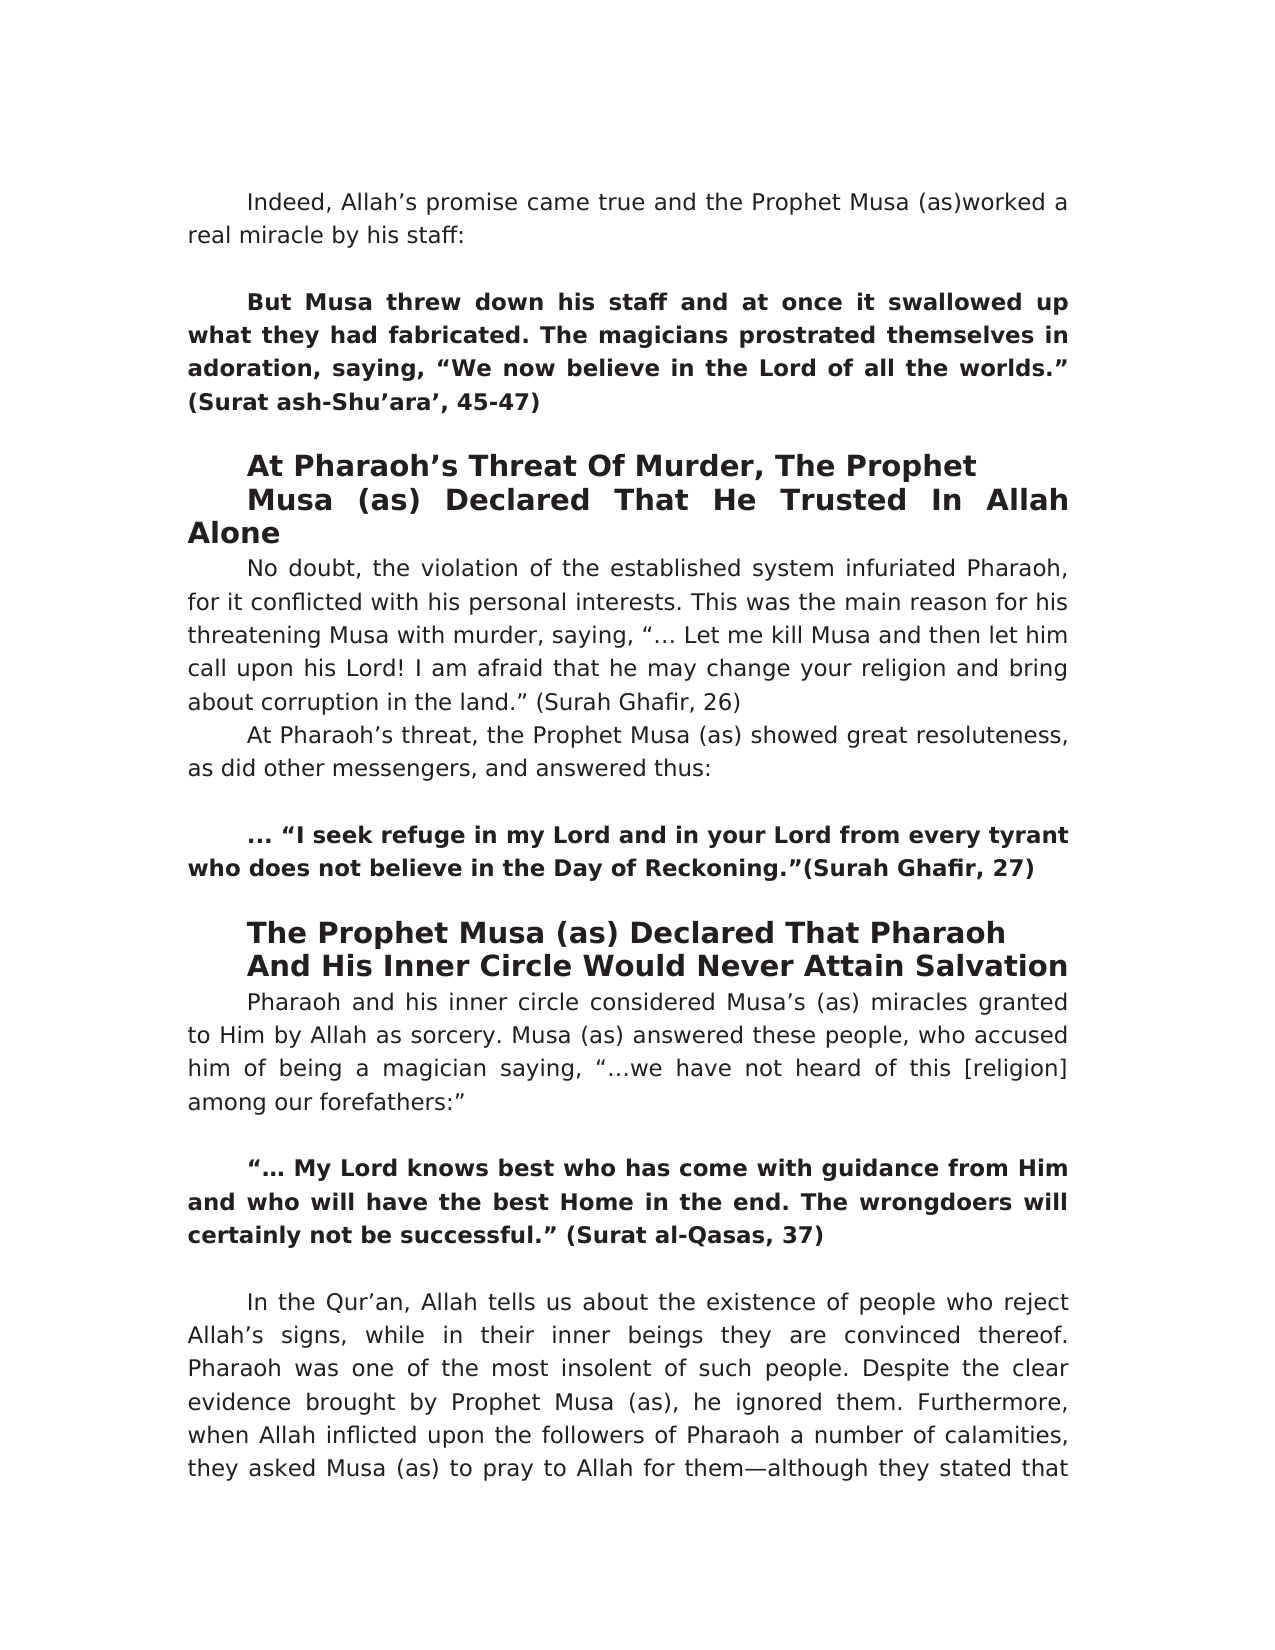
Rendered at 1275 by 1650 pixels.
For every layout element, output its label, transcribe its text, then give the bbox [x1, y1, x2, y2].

text Pharaoh and his inner circle considered Musa’s (as) miracles granted to Him by Allah as sorcery. Musa (as) answered these people, who accused him of being a magician saying, “…we have not heard of this [religion] among our forefathers:” [187, 983, 1070, 1117]
text ... “I seek refuge in my Lord and in your Lord from every tyrant who does not believe in the Day of Reckoning.”(Surah Ghafir, 27) [187, 817, 1070, 883]
text And His Inner Circle Would Never Attain Salvation [187, 950, 1070, 983]
text But Musa threw down his staff and at once it swallowed up what they had fabricated. The magicians prostrated themselves in adoration, saying, “We now believe in the Lord of all the worlds.” (Surat ash-Shu’ara’, 45-47) [187, 283, 1070, 417]
text Indeed, Allah’s promise came true and the Prophet Musa (as)worked a real miracle by his staff: [187, 183, 1070, 250]
text At Pharaoh’s threat, the Prophet Musa (as) showed great resoluteness, as did other messengers, and answered thus: [187, 717, 1070, 783]
text No doubt, the violation of the established system infuriated Pharaoh, for it conflicted with his personal interests. This was the main reason for his threatening Musa with murder, saying, “… Let me kill Musa and then let him call upon his Lord! I am afraid that he may change your religion and bring about corruption in the land.” (Surah Ghafir, 26) [187, 550, 1070, 717]
text Musa (as) Declared That He Trusted In Allah Alone [187, 483, 1070, 550]
text In the Qur’an, Allah tells us about the existence of people who reject Allah’s signs, while in their inner beings they are convinced thereof. Pharaoh was one of the most insolent of such people. Despite the clear evidence brought by Prophet Musa (as), he ignored them. Furthermore, when Allah inflicted upon the followers of Pharaoh a number of calamities, they asked Musa (as) to pray to Allah for them—although they stated that [187, 1283, 1070, 1483]
text At Pharaoh’s Threat Of Murder, The Prophet [187, 450, 1070, 483]
text The Prophet Musa (as) Declared That Pharaoh [187, 917, 1070, 950]
text “… My Lord knows best who has come with guidance from Him and who will have the best Home in the end. The wrongdoers will certainly not be successful.” (Surat al-Qasas, 37) [187, 1150, 1070, 1250]
